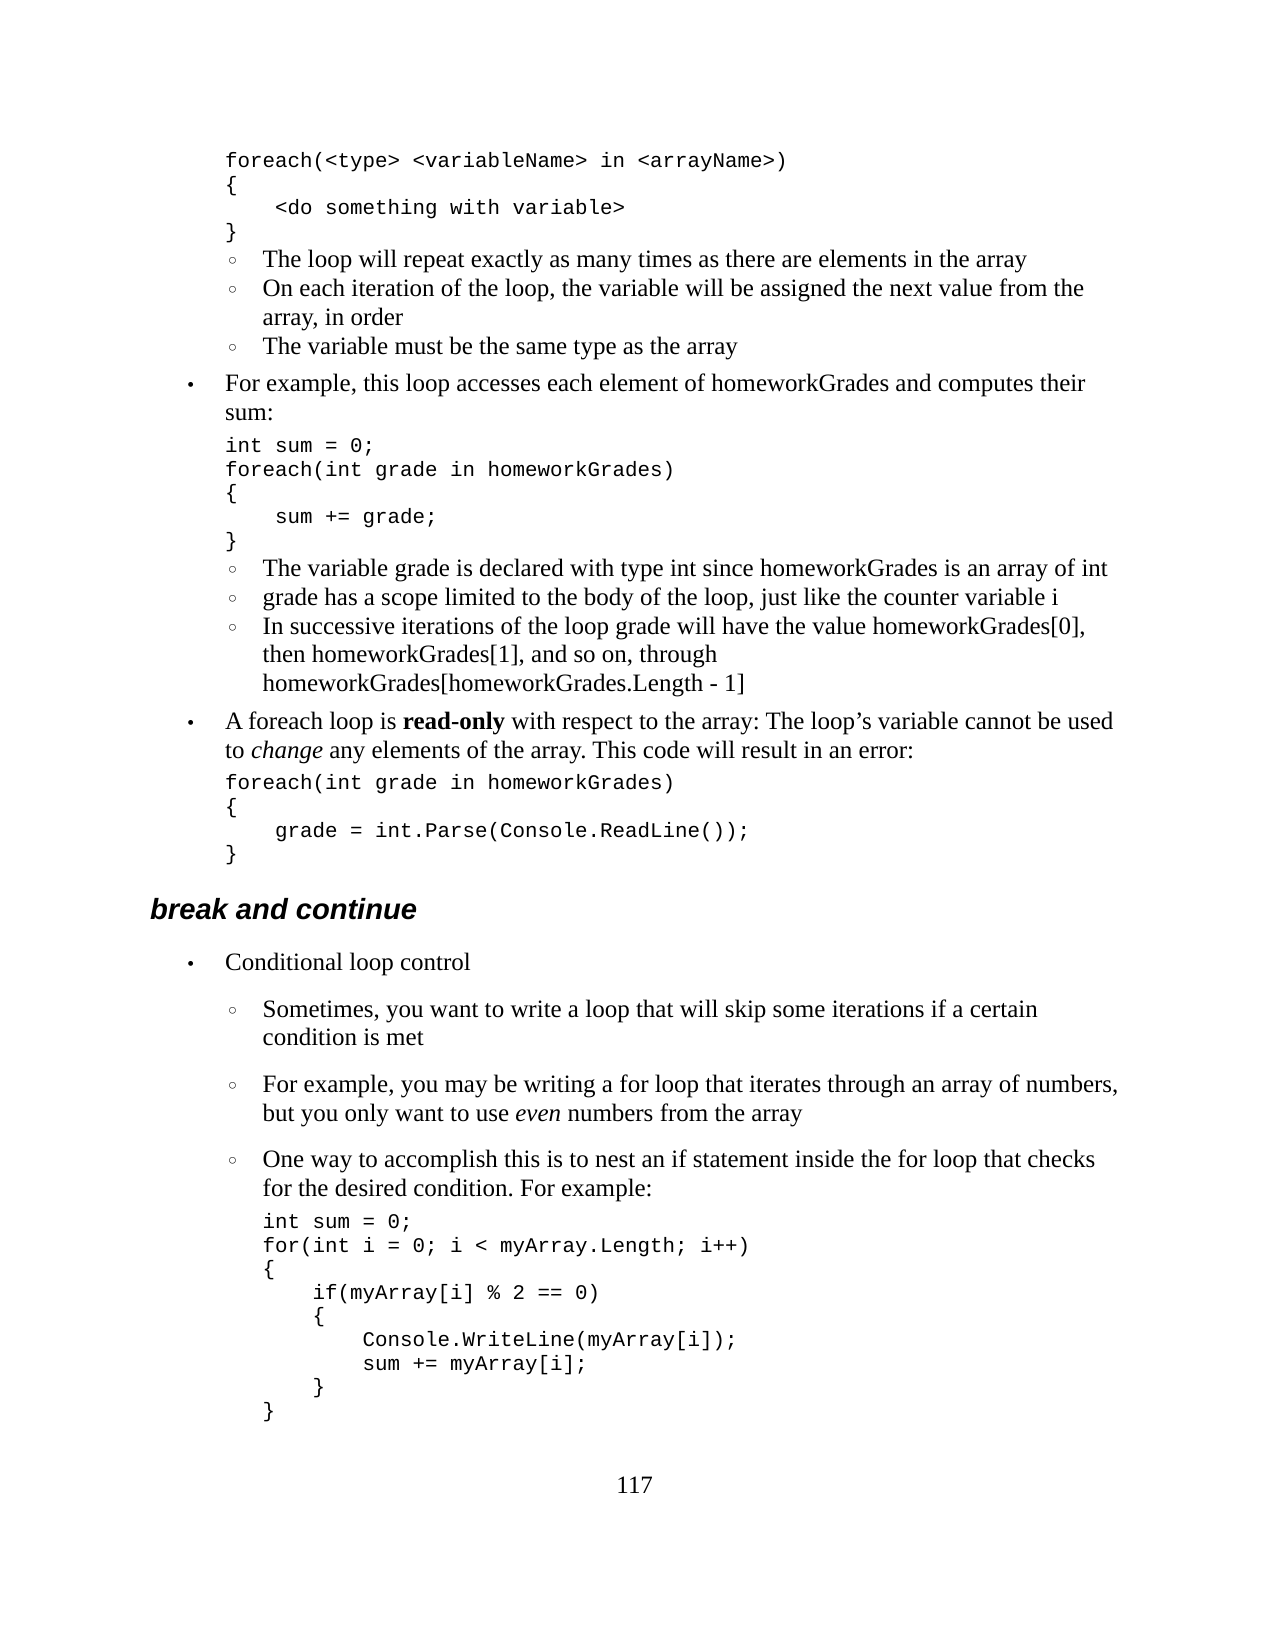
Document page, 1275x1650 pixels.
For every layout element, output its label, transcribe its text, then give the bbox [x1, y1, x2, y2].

list { [187, 482, 1125, 506]
list Console.WriteLine(myArray[i]); [225, 1329, 1125, 1353]
list For example, you may be writing a for loop that iterates through an array of numbers, but you only want to use even numbers from the array [225, 1069, 1125, 1127]
list Conditional loop control [187, 947, 1125, 976]
list sum += myArray[i]; [225, 1353, 1125, 1376]
list grade has a scope limited to the body of the loop, just like the counter variable i [225, 582, 1125, 611]
subtitle break and continue [150, 892, 1125, 926]
list } [225, 1376, 1125, 1400]
list For example, this loop accesses each element of homeworkGrades and computes their sum: [187, 368, 1125, 426]
list The variable must be the same type as the array [225, 331, 1125, 359]
list foreach(int grade in homeworkGrades) [187, 772, 1125, 796]
list sum += grade; [187, 506, 1125, 529]
list } [187, 221, 1125, 244]
list } [187, 529, 1125, 553]
list A foreach loop is read-only with respect to the array: The loop’s variable cannot be used to change any elements of the array. This code will result in an error: [187, 706, 1125, 763]
list <do something with variable> [187, 197, 1125, 221]
list } [225, 1400, 1125, 1424]
list foreach(int grade in homeworkGrades) [187, 459, 1125, 482]
list grade = int.Parse(Console.ReadLine()); [187, 820, 1125, 843]
list } [187, 843, 1125, 867]
list { [225, 1258, 1125, 1282]
list The loop will repeat exactly as many times as there are elements in the array [225, 244, 1125, 273]
list In successive iterations of the loop grade will have the value homeworkGrades[0], then homeworkGrades[1], and so on, through homeworkGrades[homeworkGrades.Length - 1] [225, 611, 1125, 697]
list { [225, 1306, 1125, 1329]
list int sum = 0; [187, 435, 1125, 459]
list One way to accomplish this is to nest an if statement inside the for loop that checks for the desired condition. For example: [225, 1144, 1125, 1202]
list for(int i = 0; i < myArray.Length; i++) [225, 1234, 1125, 1258]
list On each iteration of the loop, the variable will be assigned the next value from the array, in order [225, 273, 1125, 331]
list int sum = 0; [225, 1211, 1125, 1234]
list { [187, 174, 1125, 197]
list The variable grade is declared with type int since homeworkGrades is an array of int [225, 553, 1125, 582]
list if(myArray[i] % 2 == 0) [225, 1282, 1125, 1306]
list foreach(<type> <variableName> in <arrayName>) [187, 150, 1125, 174]
list Sometimes, you want to write a loop that will skip some iterations if a certain condition is met [225, 994, 1125, 1051]
list { [187, 796, 1125, 820]
